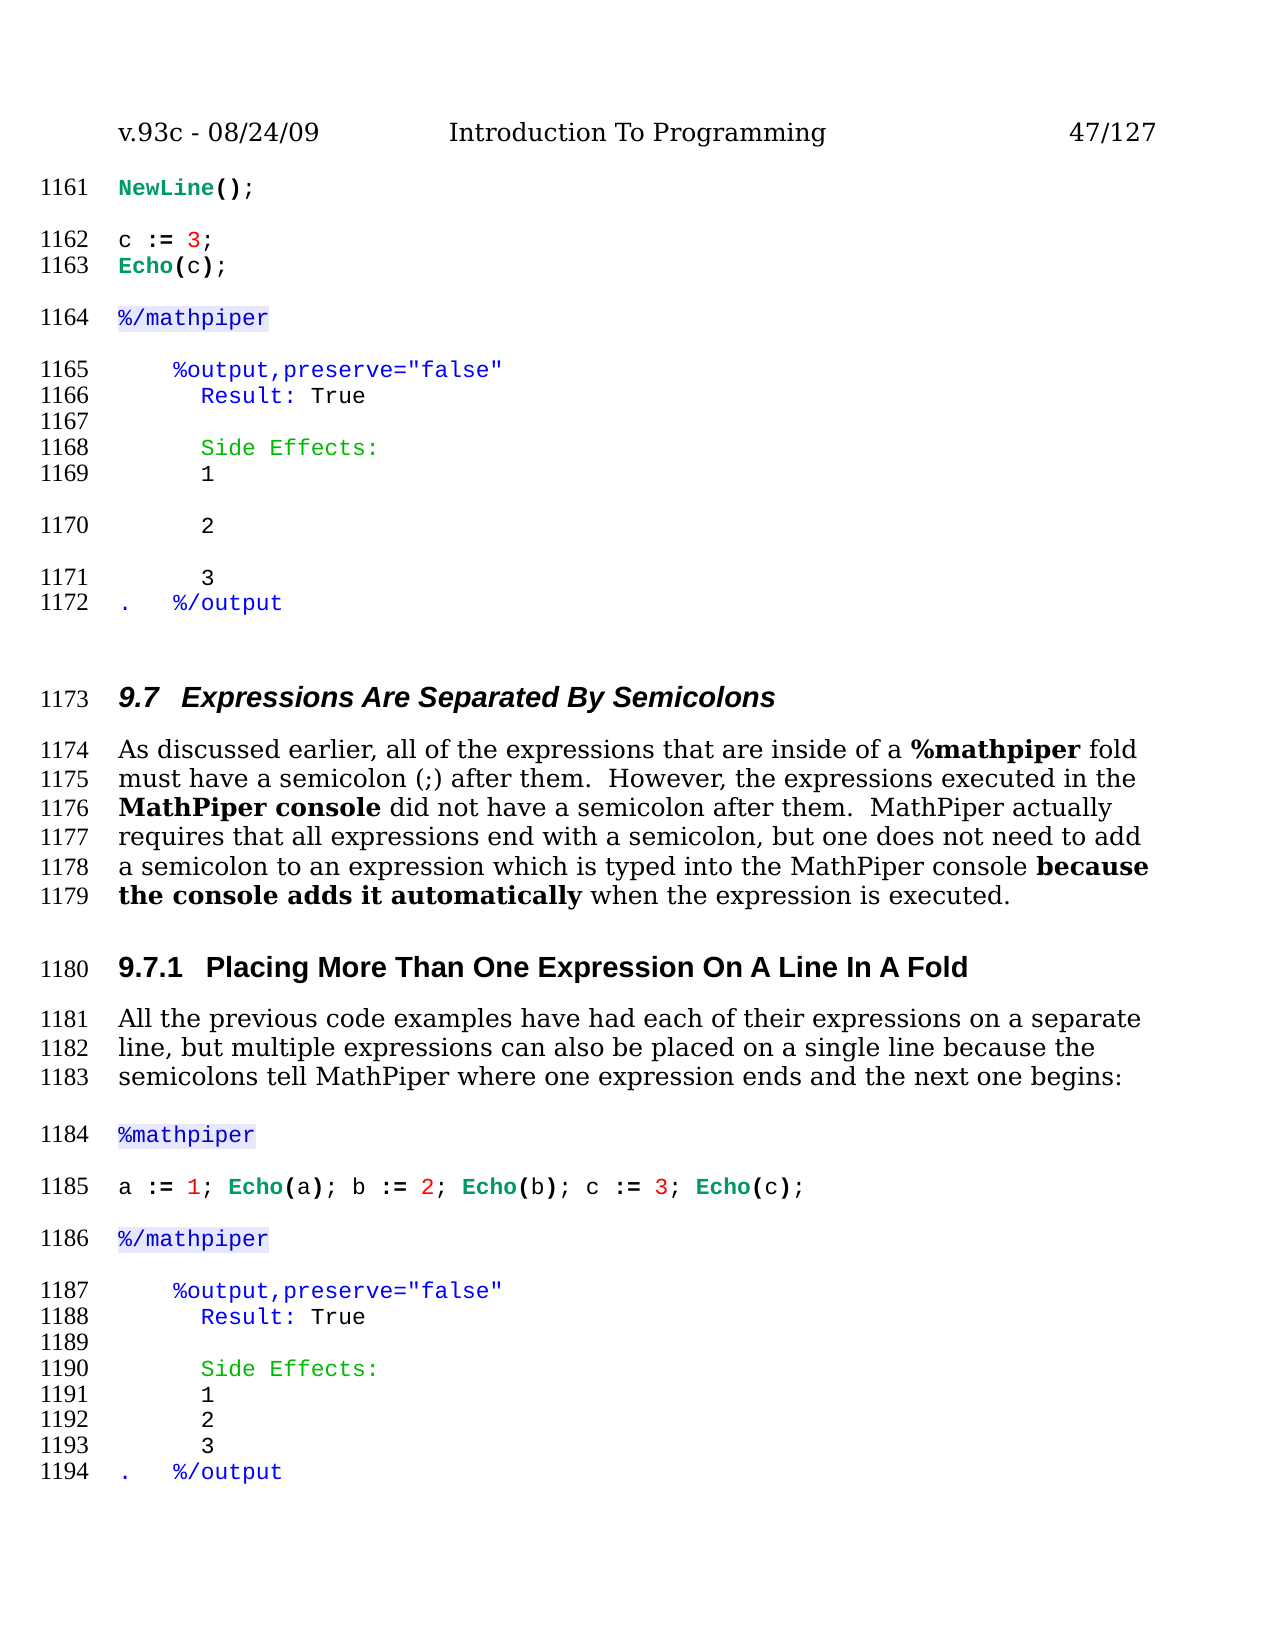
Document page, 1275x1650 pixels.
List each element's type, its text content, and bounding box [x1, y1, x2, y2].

text NewLine(); [118, 177, 1157, 203]
text 1 [118, 462, 1157, 488]
text %output,preserve="false" [118, 1279, 1157, 1305]
text 1 [118, 1383, 1157, 1409]
text . %/output [118, 1461, 1157, 1487]
text 3 [118, 1435, 1157, 1461]
subtitle Placing More Than One Expression On A Line In A Fold [118, 949, 1157, 983]
text 2 [118, 514, 1157, 540]
subtitle Expressions Are Separated By Semicolons [118, 680, 1157, 714]
text %mathpiper [118, 1123, 1157, 1149]
text Side Effects: [118, 436, 1157, 462]
text %output,preserve="false" [118, 358, 1157, 384]
text %/mathpiper [118, 1227, 1157, 1253]
text All the previous code examples have had each of their expressions on a separate line, but multiple expressions can also be placed on a single line because the semicolons tell MathPiper where one expression ends and the next one begins: [118, 1004, 1157, 1092]
text . %/output [118, 592, 1157, 618]
text Echo(c); [118, 254, 1157, 281]
text c := 3; [118, 229, 1157, 254]
text 2 [118, 1409, 1157, 1435]
text Result: True [118, 1305, 1157, 1331]
text a := 1; Echo(a); b := 2; Echo(b); c := 3; Echo(c); [118, 1175, 1157, 1201]
text As discussed earlier, all of the expressions that are inside of a %mathpiper fold must have a semicolon (;) after them. However, the expressions executed in the MathPiper console did not have a semicolon after them. MathPiper actually requires that all expressions end with a semicolon, but one does not need to add a semicolon to an expression which is typed into the MathPiper console because the console adds it automatically when the expression is executed. [118, 735, 1157, 911]
text %/mathpiper [118, 306, 1157, 332]
text 3 [118, 566, 1157, 592]
text Result: True [118, 384, 1157, 410]
text Side Effects: [118, 1357, 1157, 1383]
